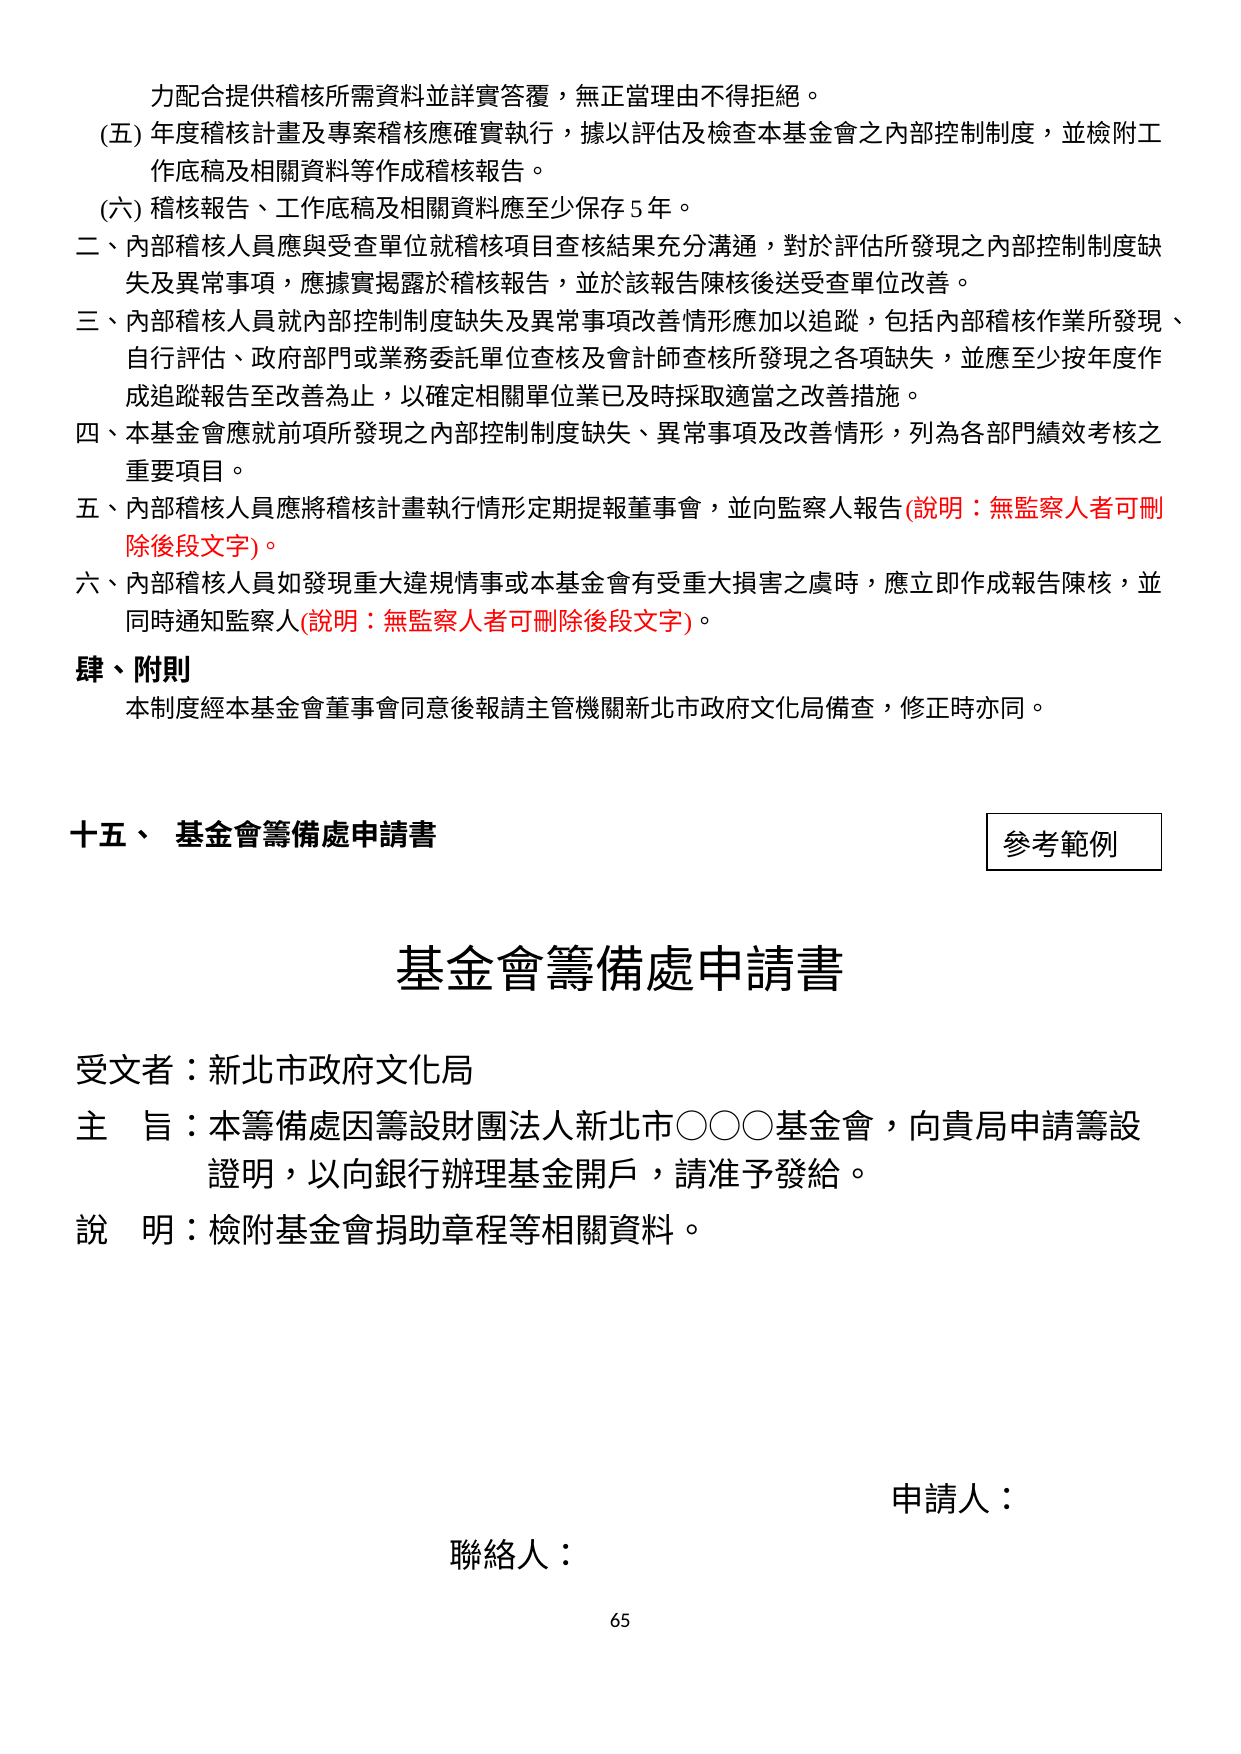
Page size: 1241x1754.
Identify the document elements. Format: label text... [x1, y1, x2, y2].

list 內部稽核人員應與受查單位就稽核項目查核結果充分溝通，對於評估所發現之內部控制制度缺失及異常事項，應據實揭露於稽核報告，並於該報告陳核後送受查單位改善。 [75, 225, 1165, 300]
text 申請人： [311, 1473, 1165, 1521]
text 受文者：新北市政府文化局 [75, 1044, 1165, 1092]
text 說 明：檢附基金會捐助章程等相關資料。 [75, 1204, 1165, 1252]
text 基金會籌備處申請書 [75, 861, 1165, 1036]
list 內部稽核人員就內部控制制度缺失及異常事項改善情形應加以追蹤，包括內部稽核作業所發現、自行評估、政府部門或業務委託單位查核及會計師查核所發現之各項缺失，並應至少按年度作成追蹤報告至改善為止，以確定相關單位業已及時採取適當之改善措施。 [75, 300, 1165, 412]
list 本制度經本基金會董事會同意後報請主管機關新北市政府文化局備查，修正時亦同。 [125, 687, 1165, 725]
text 聯絡人： [311, 1529, 1165, 1578]
text 主 旨：本籌備處因籌設財團法人新北市○○○基金會，向貴局申請籌設證明，以向銀行辦理基金開戶，請准予發給。 [75, 1100, 1165, 1196]
subtitle 基金會籌備處申請書 [69, 811, 1165, 853]
text 肆、附則 [75, 650, 1165, 687]
list 本基金會應就前項所發現之內部控制制度缺失、異常事項及改善情形，列為各部門績效考核之重要項目。 [75, 412, 1165, 487]
list 力配合提供稽核所需資料並詳實答覆，無正當理由不得拒絕。 [100, 75, 1165, 112]
list 年度稽核計畫及專案稽核應確實執行，據以評估及檢查本基金會之內部控制制度，並檢附工作底稿及相關資料等作成稽核報告。 [100, 112, 1165, 187]
list 內部稽核人員如發現重大違規情事或本基金會有受重大損害之虞時，應立即作成報告陳核，並同時通知監察人(說明：無監察人者可刪除後段文字)。 [75, 562, 1165, 637]
list 稽核報告、工作底稿及相關資料應至少保存5年。 [100, 187, 1165, 225]
list 參考範例 [1002, 821, 1146, 862]
list 內部稽核人員應將稽核計畫執行情形定期提報董事會，並向監察人報告(說明：無監察人者可刪除後段文字)。 [75, 487, 1165, 562]
